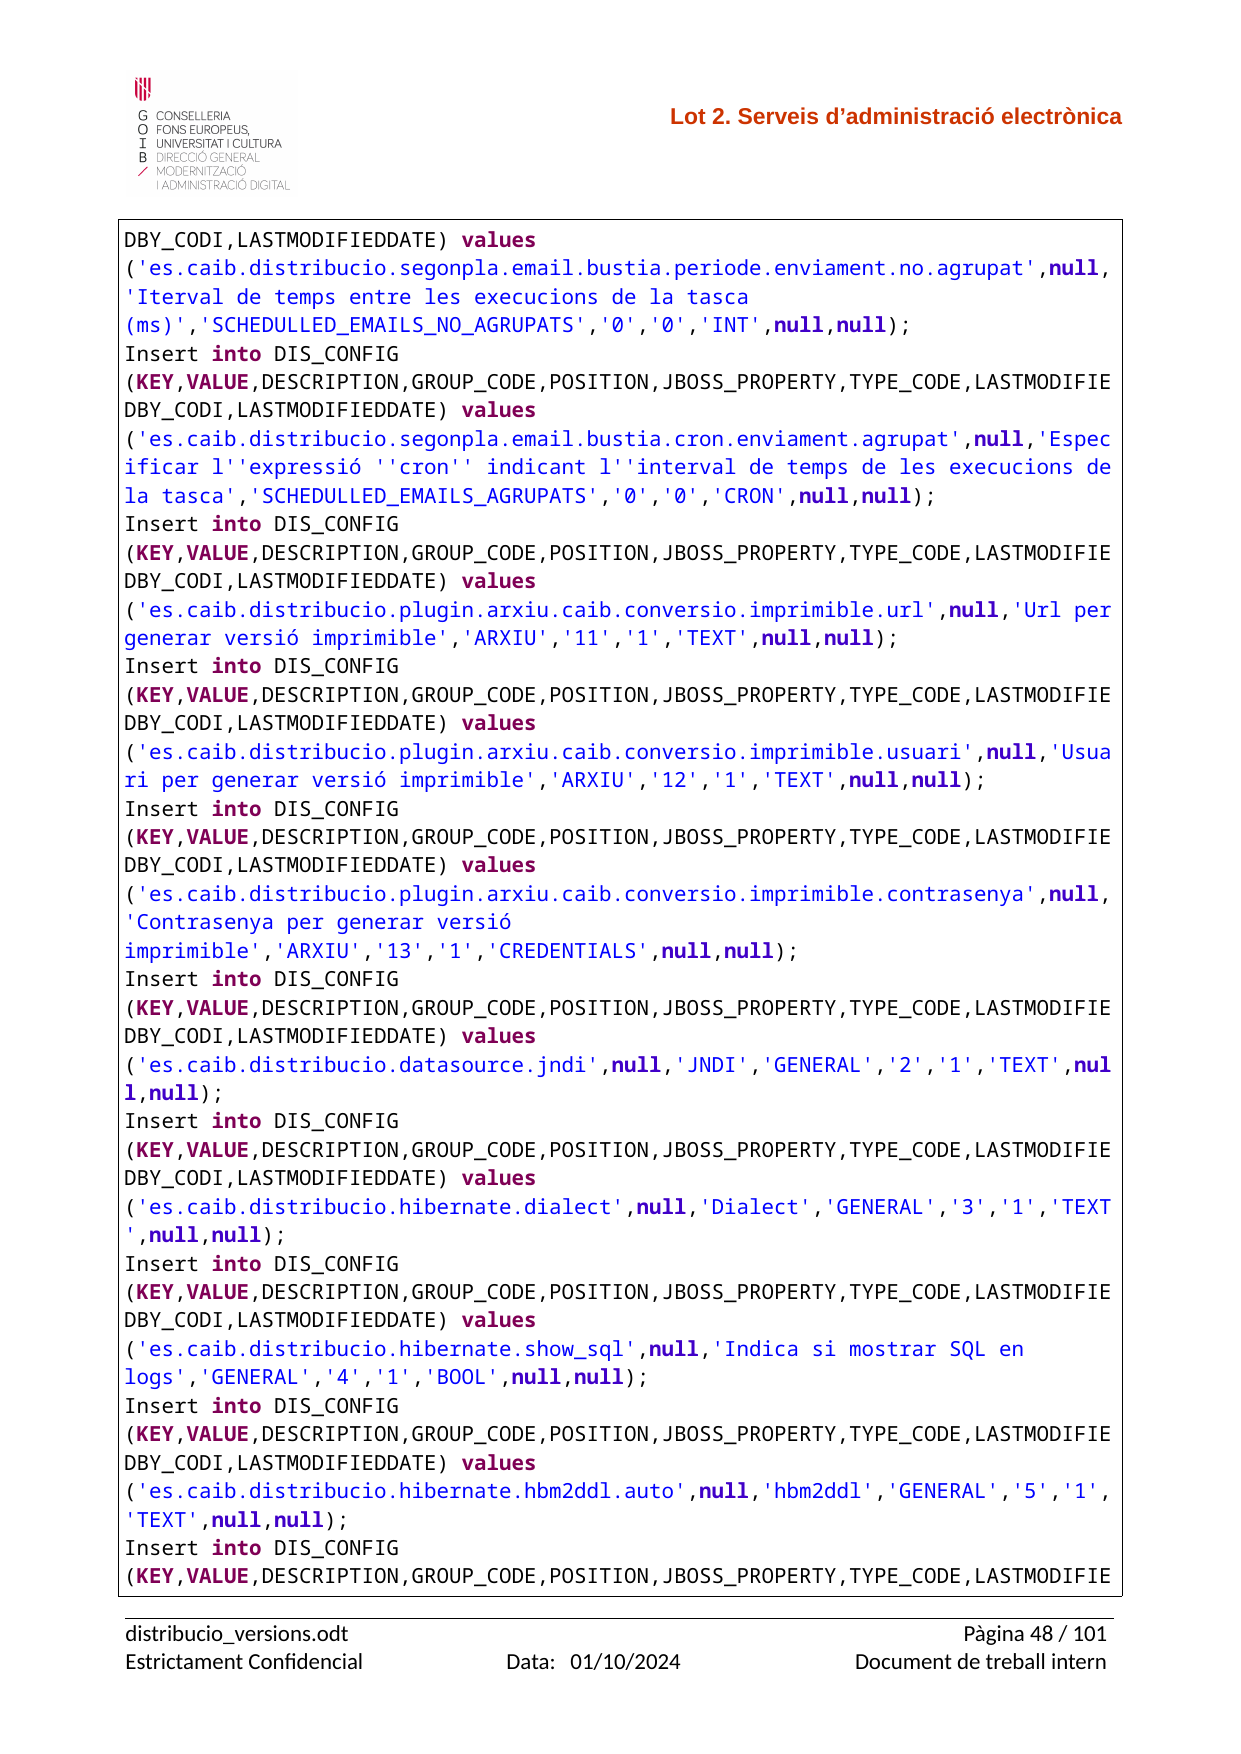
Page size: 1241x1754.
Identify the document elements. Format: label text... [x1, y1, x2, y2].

picture [126, 70, 299, 197]
table_header DBY_CODI,LASTMODIFIEDDATE) values ('es.caib.distribucio.segonpla.email.bustia.periode.enviament.no.agrupat',null,'Iterval de temps entre les execucions de la tasca (ms)','SCHEDULLED_EMAILS_NO_AGRUPATS','0','0','INT',null,null); Insert into DIS_CONFIG (KEY,VALUE,DESCRIPTION,GROUP_CODE,POSITION,JBOSS_PROPERTY,TYPE_CODE,LASTMODIFIEDBY_CODI,LASTMODIFIEDDATE) values ('es.caib.distribucio.segonpla.email.bustia.cron.enviament.agrupat',null,'Especificar l''expressió ''cron'' indicant l''interval de temps de les execucions de la tasca','SCHEDULLED_EMAILS_AGRUPATS','0','0','CRON',null,null); Insert into DIS_CONFIG (KEY,VALUE,DESCRIPTION,GROUP_CODE,POSITION,JBOSS_PROPERTY,TYPE_CODE,LASTMODIFIEDBY_CODI,LASTMODIFIEDDATE) values ('es.caib.distribucio.plugin.arxiu.caib.conversio.imprimible.url',null,'Url per generar versió imprimible','ARXIU','11','1','TEXT',null,null); Insert into DIS_CONFIG (KEY,VALUE,DESCRIPTION,GROUP_CODE,POSITION,JBOSS_PROPERTY,TYPE_CODE,LASTMODIFIEDBY_CODI,LASTMODIFIEDDATE) values ('es.caib.distribucio.plugin.arxiu.caib.conversio.imprimible.usuari',null,'Usuari per generar versió imprimible','ARXIU','12','1','TEXT',null,null); Insert into DIS_CONFIG (KEY,VALUE,DESCRIPTION,GROUP_CODE,POSITION,JBOSS_PROPERTY,TYPE_CODE,LASTMODIFIEDBY_CODI,LASTMODIFIEDDATE) values ('es.caib.distribucio.plugin.arxiu.caib.conversio.imprimible.contrasenya',null,'Contrasenya per generar versió imprimible','ARXIU','13','1','CREDENTIALS',null,null); Insert into DIS_CONFIG (KEY,VALUE,DESCRIPTION,GROUP_CODE,POSITION,JBOSS_PROPERTY,TYPE_CODE,LASTMODIFIEDBY_CODI,LASTMODIFIEDDATE) values ('es.caib.distribucio.datasource.jndi',null,'JNDI','GENERAL','2','1','TEXT',null,null); Insert into DIS_CONFIG (KEY,VALUE,DESCRIPTION,GROUP_CODE,POSITION,JBOSS_PROPERTY,TYPE_CODE,LASTMODIFIEDBY_CODI,LASTMODIFIEDDATE) values ('es.caib.distribucio.hibernate.dialect',null,'Dialect','GENERAL','3','1','TEXT',null,null); Insert into DIS_CONFIG (KEY,VALUE,DESCRIPTION,GROUP_CODE,POSITION,JBOSS_PROPERTY,TYPE_CODE,LASTMODIFIEDBY_CODI,LASTMODIFIEDDATE) values ('es.caib.distribucio.hibernate.show_sql',null,'Indica si mostrar SQL en logs','GENERAL','4','1','BOOL',null,null); Insert into DIS_CONFIG (KEY,VALUE,DESCRIPTION,GROUP_CODE,POSITION,JBOSS_PROPERTY,TYPE_CODE,LASTMODIFIEDBY_CODI,LASTMODIFIEDDATE) values ('es.caib.distribucio.hibernate.hbm2ddl.auto',null,'hbm2ddl','GENERAL','5','1','TEXT',null,null); Insert into DIS_CONFIG (KEY,VALUE,DESCRIPTION,GROUP_CODE,POSITION,JBOSS_PROPERTY,TYPE_CODE,LASTMODIFIE [119, 220, 1122, 1596]
